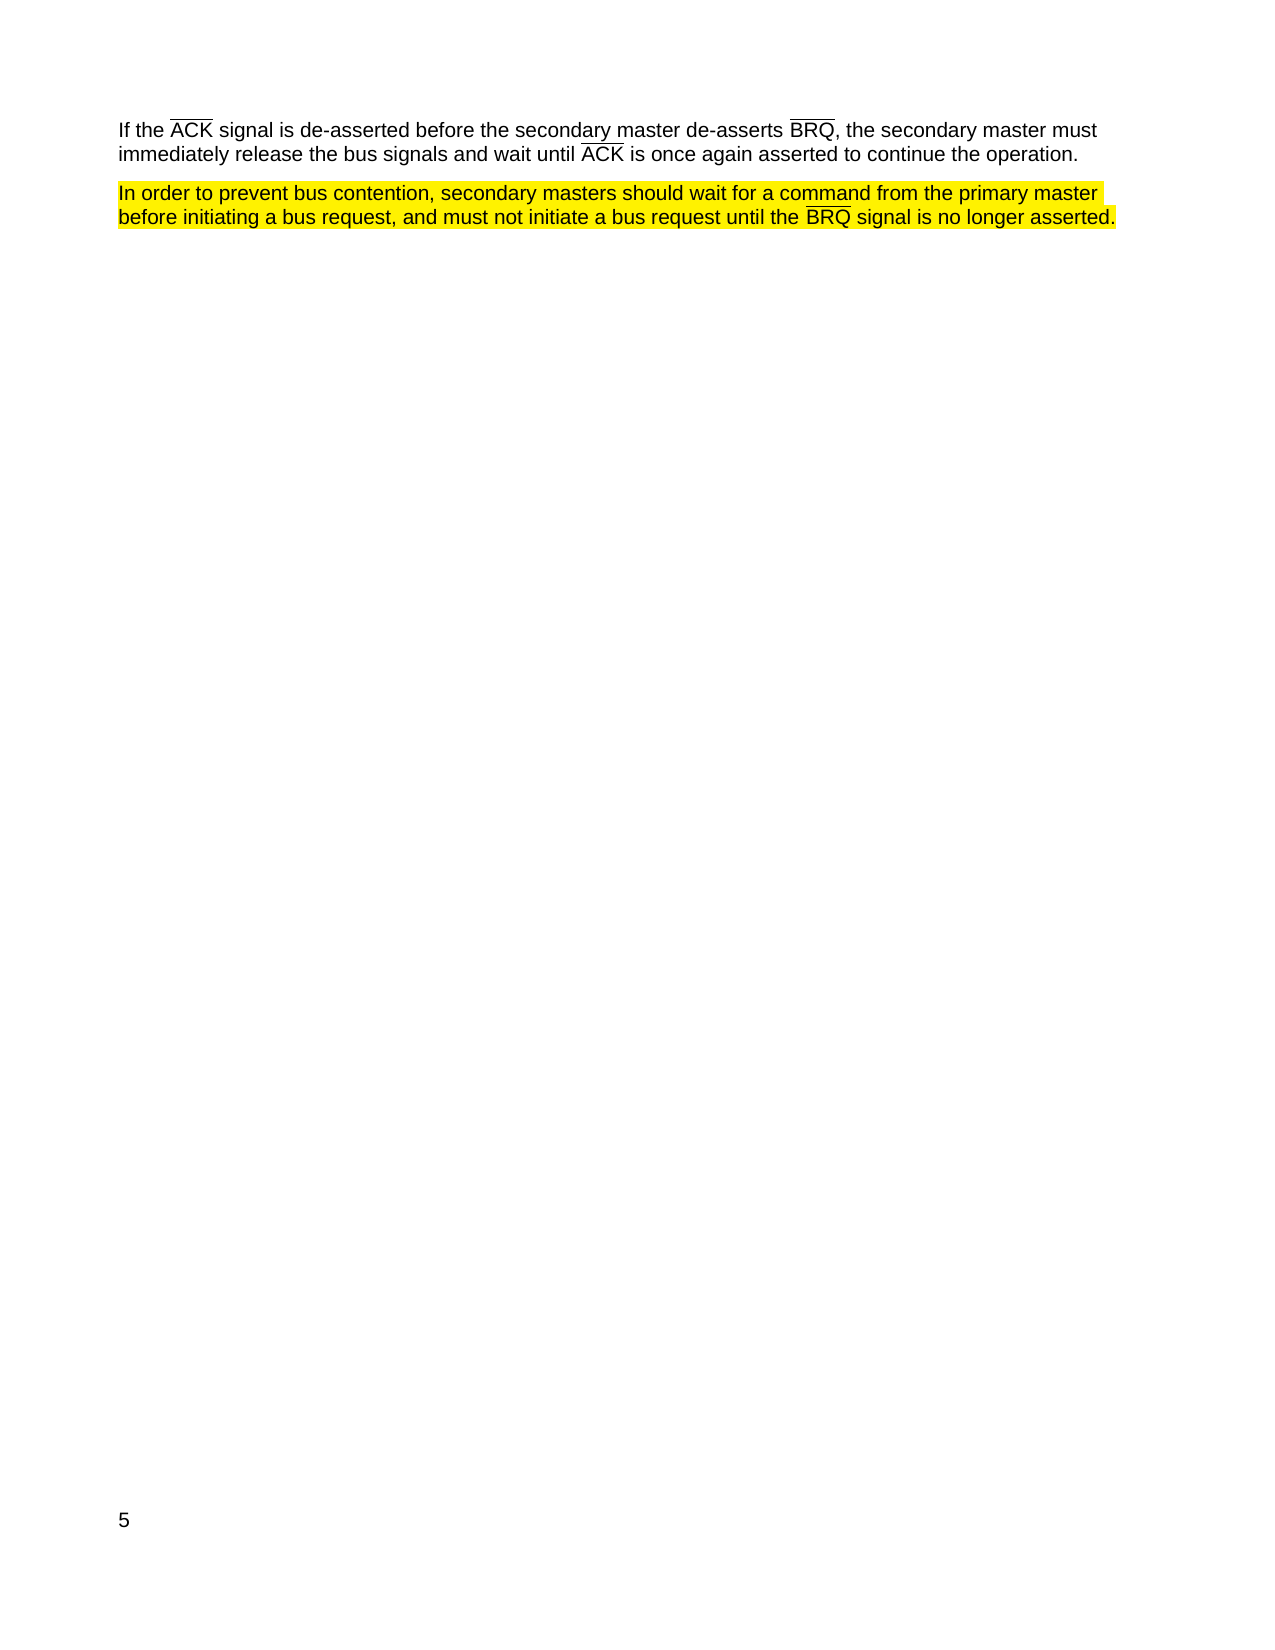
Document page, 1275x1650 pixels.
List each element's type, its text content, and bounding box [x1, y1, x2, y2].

text If the ACK signal is de-asserted before the secondary master de-asserts BRQ, the secondary master must immediately release the bus signals and wait until ACK is once again asserted to continue the operation. [118, 118, 1157, 166]
text In order to prevent bus contention, secondary masters should wait for a command from the primary master before initiating a bus request, and must not initiate a bus request until the BRQ signal is no longer asserted. [118, 181, 1157, 229]
